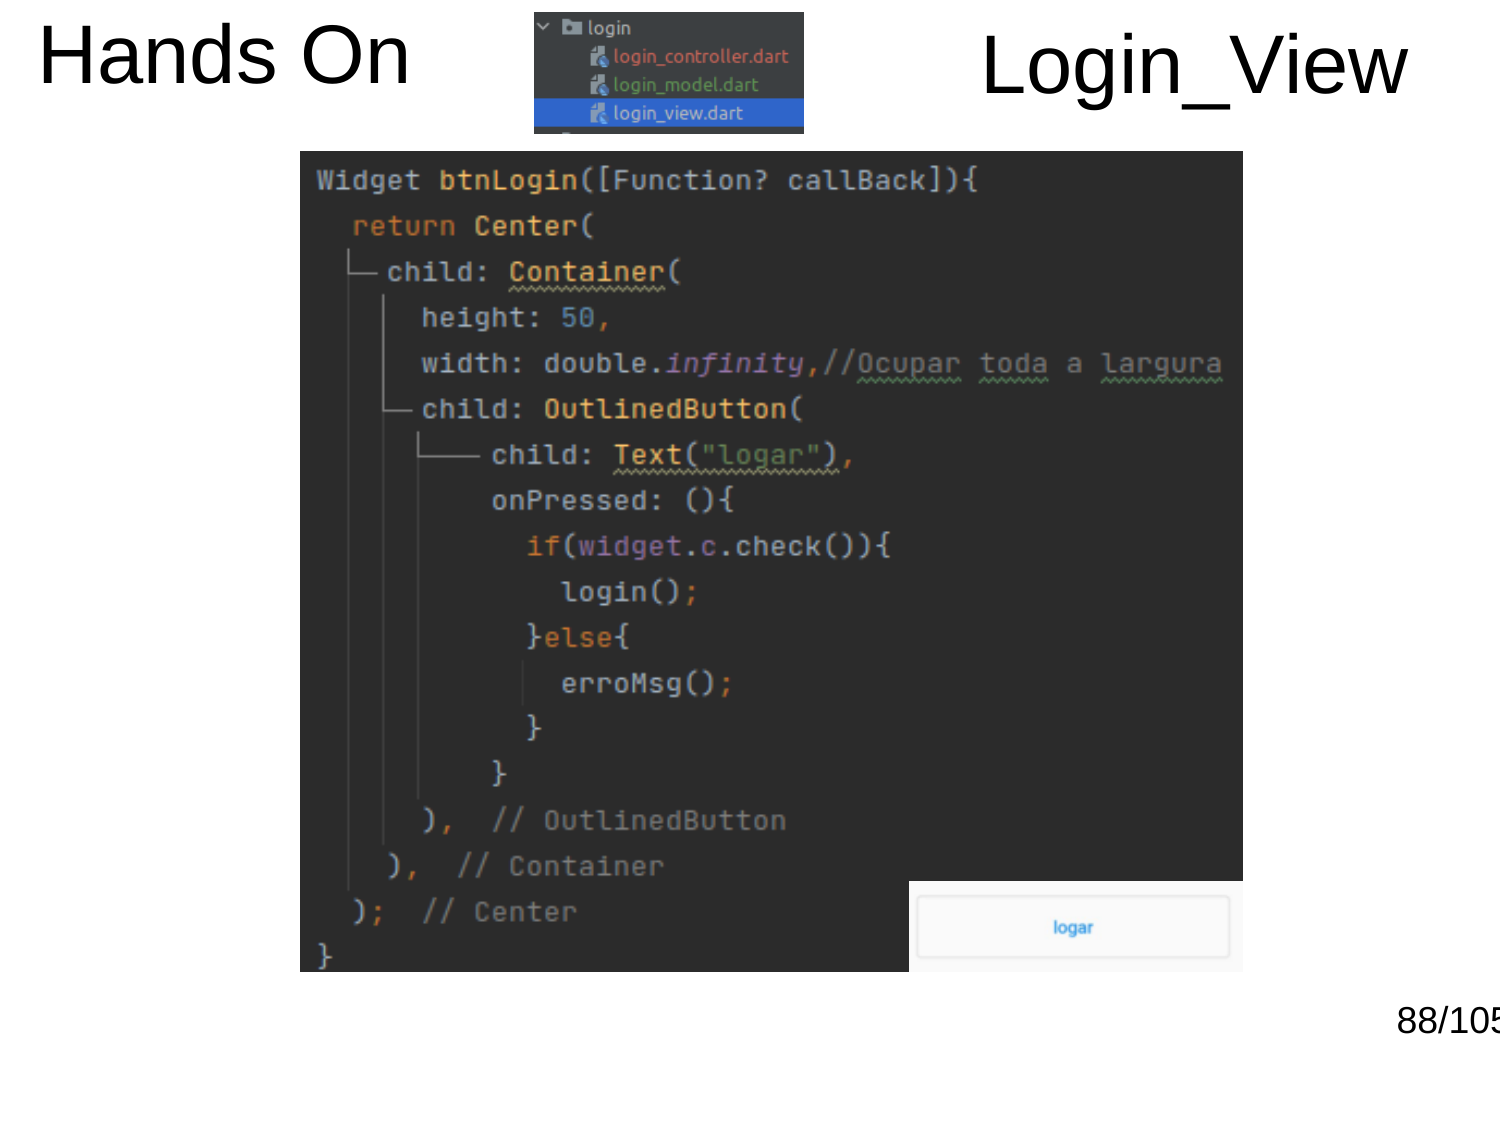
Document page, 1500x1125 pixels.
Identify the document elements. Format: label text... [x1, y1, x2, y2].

picture [300, 151, 1243, 972]
text_box Login_View [878, 0, 1500, 200]
picture [534, 12, 804, 134]
text_box Hands On [0, 3, 461, 97]
